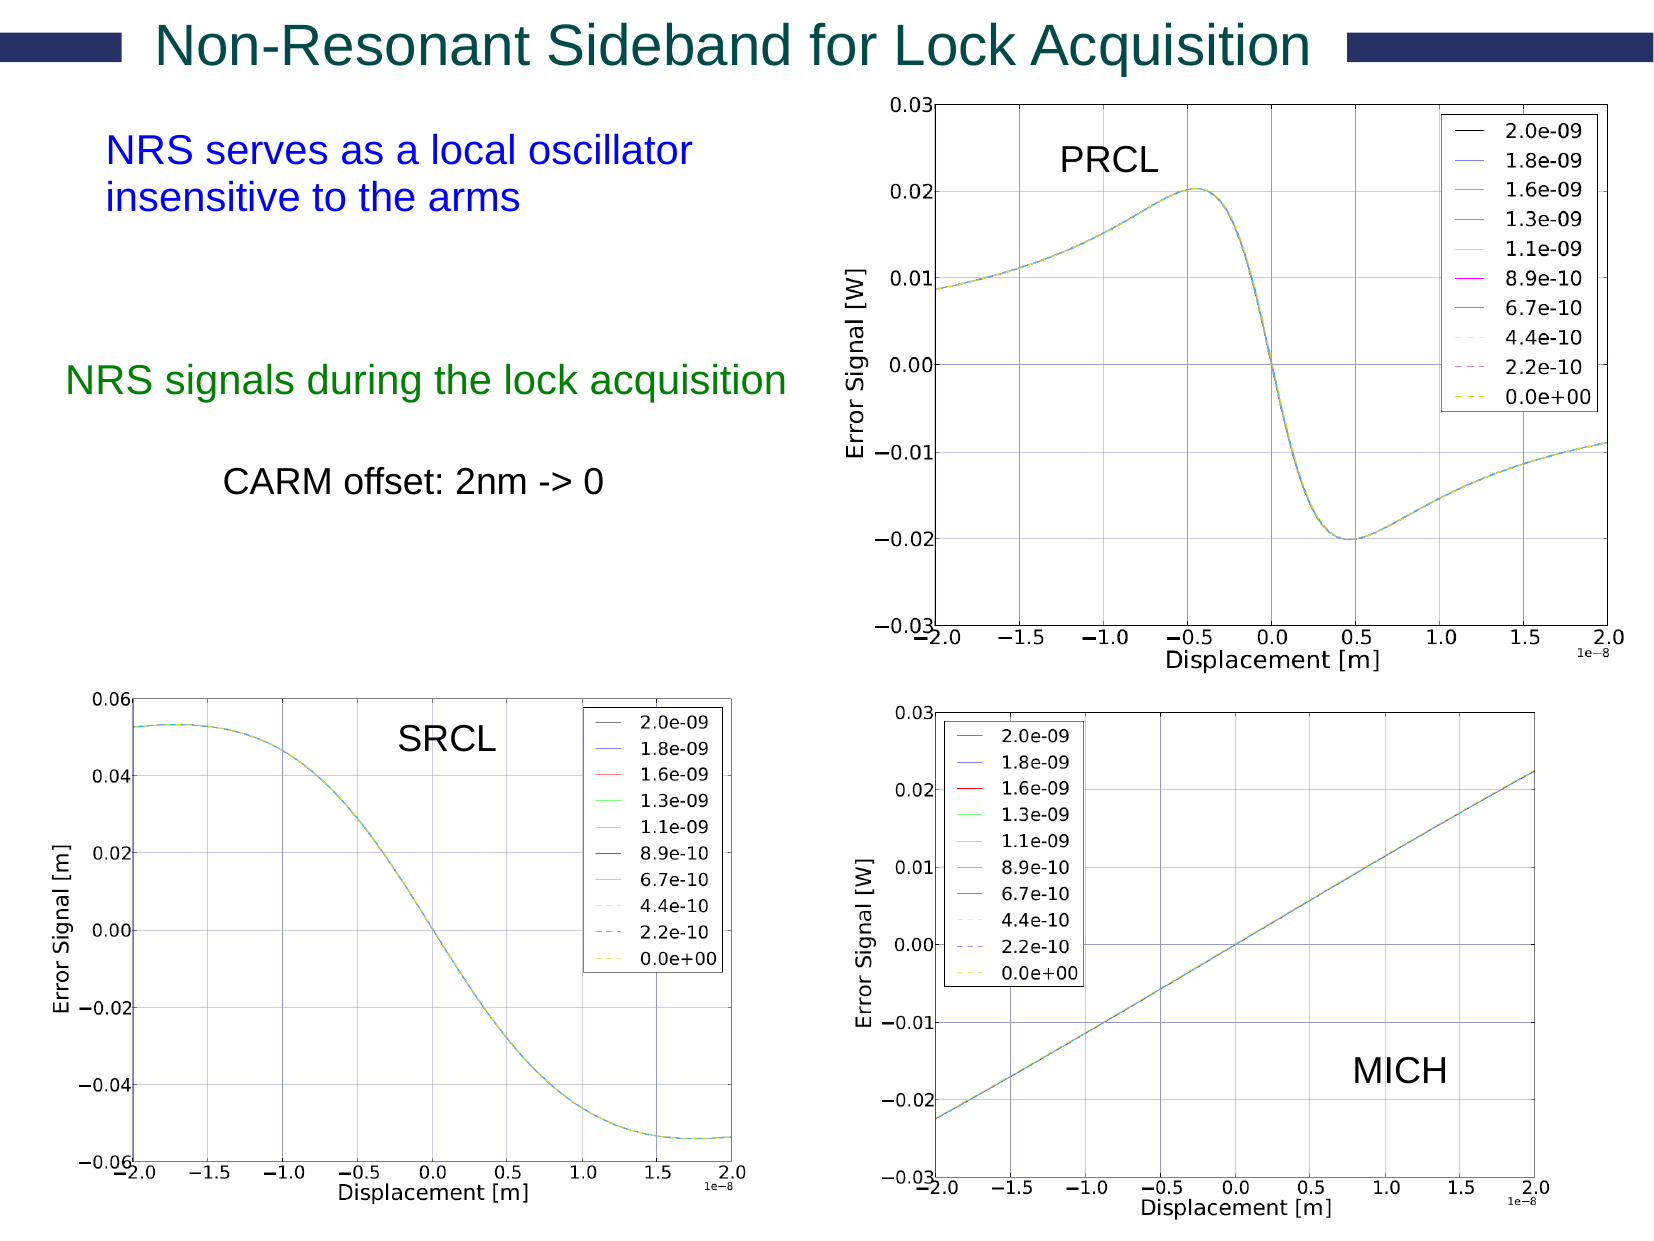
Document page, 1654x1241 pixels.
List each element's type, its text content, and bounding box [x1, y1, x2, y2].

text_box MICH [1337, 1041, 1464, 1099]
text_box SRCL [382, 709, 512, 767]
title Non-Resonant Sideband for Lock Acquisition [121, 12, 1347, 78]
picture [839, 77, 1654, 682]
text_box NRS signals during the lock acquisition [50, 349, 803, 411]
picture [844, 686, 1573, 1228]
text_box NRS serves as a local oscillator insensitive to the arms [90, 119, 720, 228]
picture [43, 675, 760, 1214]
text_box CARM offset: 2nm -> 0 [207, 453, 620, 510]
text_box PRCL [1044, 131, 1175, 189]
